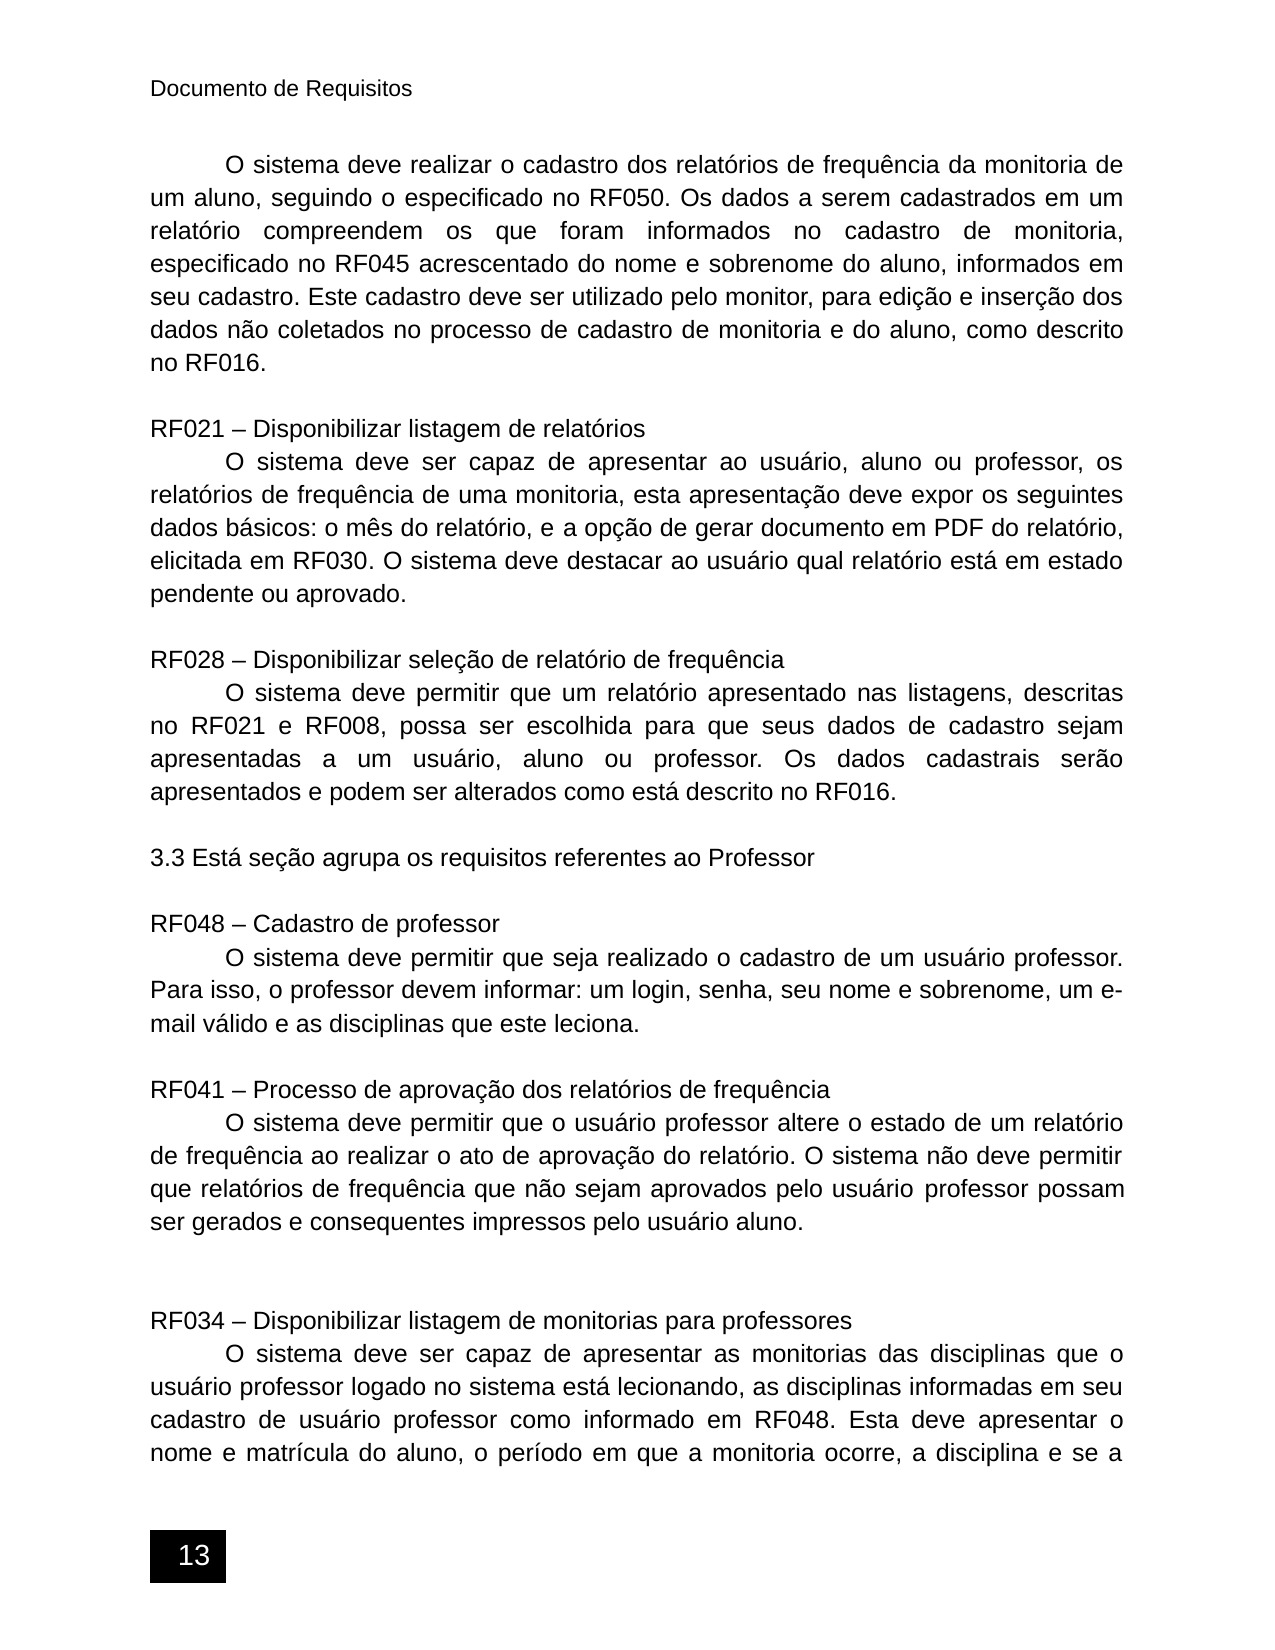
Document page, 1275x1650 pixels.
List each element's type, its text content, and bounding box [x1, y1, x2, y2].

text RF021 – Disponibilizar listagem de relatórios [150, 414, 1125, 443]
text RF028 – Disponibilizar seleção de relatório de frequência [150, 645, 1125, 674]
text RF048 – Cadastro de professor [150, 909, 1125, 938]
text O sistema deve ser capaz de apresentar ao usuário, aluno ou professor, os relatórios de frequência de uma monitoria, esta apresentação deve expor os seguintes dados básicos: o mês do relatório, e a opção de gerar documento em PDF do relatório, elicitada em RF030. O sistema deve destacar ao usuário qual relatório está em estado pendente ou aprovado. [150, 447, 1125, 608]
text RF041 – Processo de aprovação dos relatórios de frequência [150, 1074, 1125, 1103]
text O sistema deve realizar o cadastro dos relatórios de frequência da monitoria de um aluno, seguindo o especificado no RF050. Os dados a serem cadastrados em um relatório compreendem os que foram informados no cadastro de monitoria, especificado no RF045 acrescentado do nome e sobrenome do aluno, informados em seu cadastro. Este cadastro deve ser utilizado pelo monitor, para edição e inserção dos dados não coletados no processo de cadastro de monitoria e do aluno, como descrito no RF016. [150, 150, 1125, 377]
text O sistema deve permitir que seja realizado o cadastro de um usuário professor. Para isso, o professor devem informar: um login, senha, seu nome e sobrenome, um e-mail válido e as disciplinas que este leciona. [150, 942, 1125, 1037]
text RF034 – Disponibilizar listagem de monitorias para professores [150, 1306, 1125, 1334]
text O sistema deve permitir que um relatório apresentado nas listagens, descritas no RF021 e RF008, possa ser escolhida para que seus dados de cadastro sejam apresentadas a um usuário, aluno ou professor. Os dados cadastrais serão apresentados e podem ser alterados como está descrito no RF016. [150, 678, 1125, 806]
text 3.3 Está seção agrupa os requisitos referentes ao Professor [150, 843, 1125, 872]
text O sistema deve ser capaz de apresentar as monitorias das disciplinas que o usuário professor logado no sistema está lecionando, as disciplinas informadas em seu cadastro de usuário professor como informado em RF048. Esta deve apresentar o nome e matrícula do aluno, o período em que a monitoria ocorre, a disciplina e se a [150, 1339, 1125, 1467]
text O sistema deve permitir que o usuário professor altere o estado de um relatório de frequência ao realizar o ato de aprovação do relatório. O sistema não deve permitir que relatórios de frequência que não sejam aprovados pelo usuário professor possam ser gerados e consequentes impressos pelo usuário aluno. [150, 1108, 1125, 1235]
